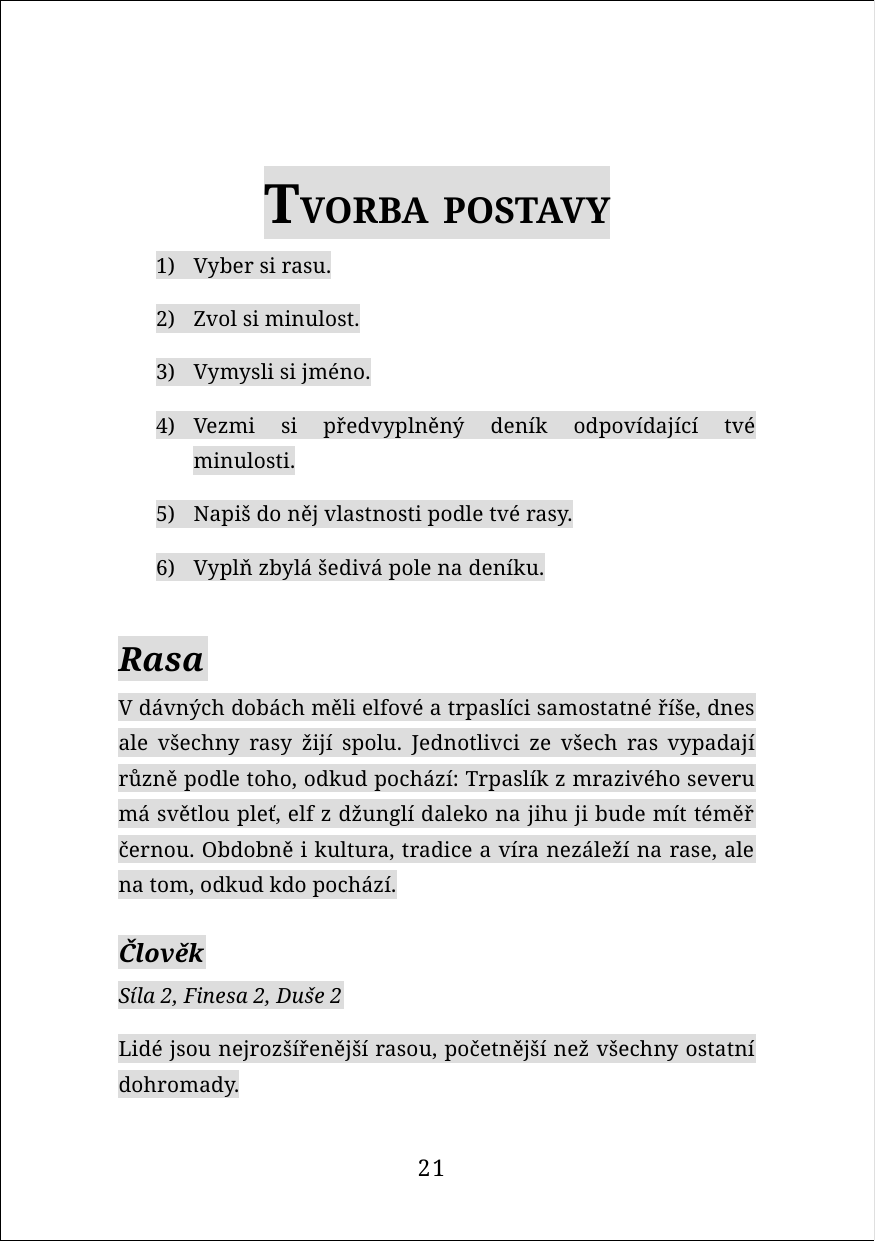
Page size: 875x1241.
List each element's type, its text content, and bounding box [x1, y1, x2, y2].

text Síla 2, Finesa 2, Duše 2 [118, 981, 756, 1009]
list Vezmi si předvyplněný deník odpovídající tvé minulosti. [156, 411, 756, 475]
list Zvol si minulost. [156, 304, 756, 333]
list Napiš do něj vlastnosti podle tvé rasy. [156, 499, 756, 528]
list Vymysli si jméno. [156, 357, 756, 386]
list Vyber si rasu. [156, 251, 756, 279]
subtitle Rasa [118, 636, 756, 681]
list Vyplň zbylá šedivá pole na deníku. [156, 553, 756, 581]
text Lidé jsou nejrozšířenější rasou, početnější než všechny ostatní dohromady. [118, 1034, 756, 1098]
text V dávných dobách měli elfové a trpaslíci samostatné říše, dnes ale všechny rasy žijí spolu. Jednotlivci ze všech ras vypadají různě podle toho, odkud pochází: Trpaslík z mrazivého severu má světlou pleť, elf z džunglí daleko na jihu ji bude mít téměř černou. Obdobně i kultura, tradice a víra nezáleží na rase, ale na tom, odkud kdo pochází. [118, 693, 756, 899]
subtitle Tvorba postavy [118, 166, 756, 239]
subtitle Člověk [118, 935, 756, 969]
